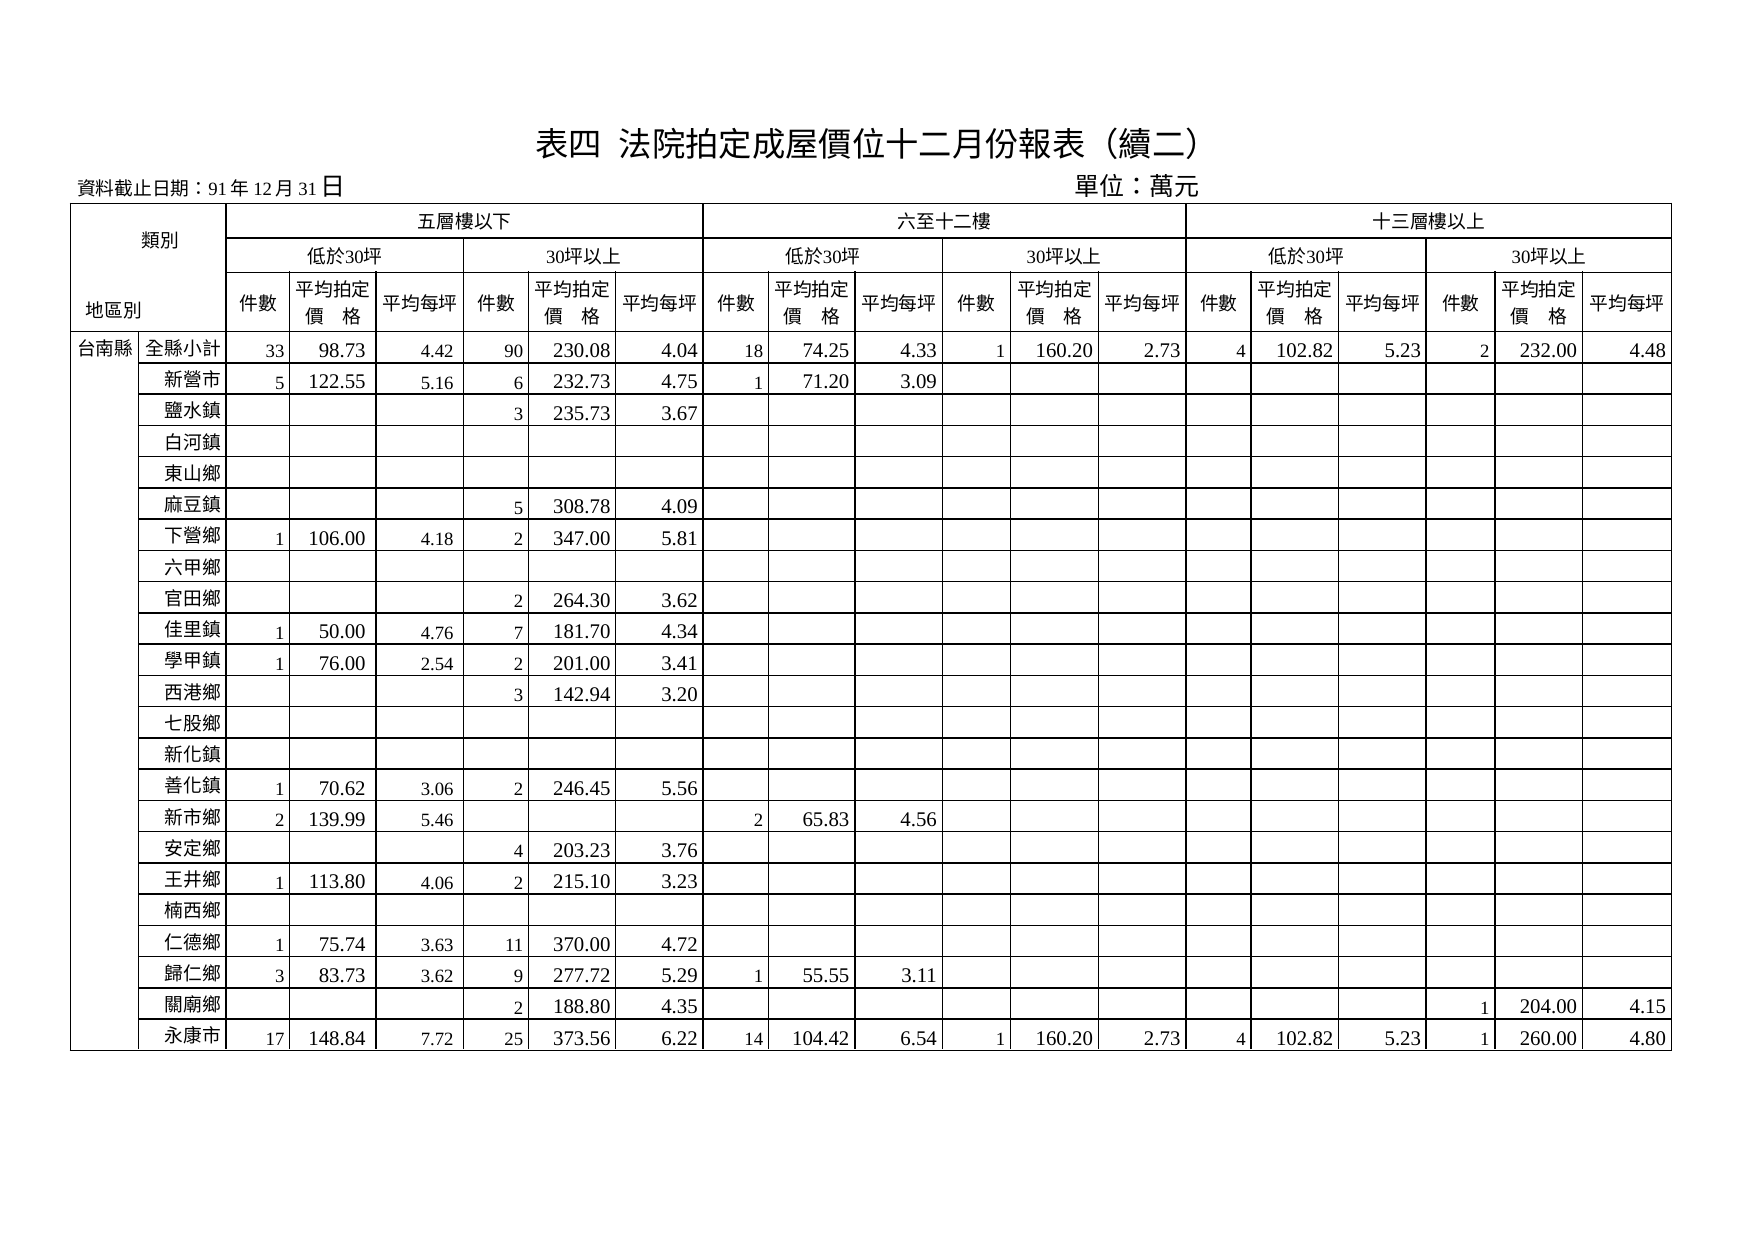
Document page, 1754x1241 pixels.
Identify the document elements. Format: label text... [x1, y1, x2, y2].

table_cell [227, 457, 289, 487]
table_cell [769, 770, 854, 799]
table_cell [377, 489, 463, 518]
table_cell 平均每坪 [616, 273, 702, 331]
table_cell 4.75 [616, 364, 702, 393]
table_cell 麻豆鎮 [139, 489, 225, 518]
table_cell 4.04 [616, 332, 702, 362]
table_cell [1252, 832, 1338, 862]
table_cell 4.33 [856, 332, 942, 362]
table_cell 關廟鄉 [139, 989, 225, 1018]
table_cell [1011, 676, 1098, 706]
table_cell [769, 551, 854, 581]
table_cell [1011, 926, 1098, 956]
table_cell [1099, 489, 1185, 518]
table_cell [704, 551, 768, 581]
table_cell 76.00 [290, 645, 375, 674]
table_cell 3 [464, 676, 528, 706]
table_cell 71.20 [769, 364, 854, 393]
table_cell [1427, 832, 1494, 862]
table_cell [704, 457, 768, 487]
table_cell [529, 426, 615, 456]
table_cell [769, 895, 854, 924]
table_cell [1339, 551, 1425, 581]
table_cell 9 [464, 957, 528, 987]
table_cell [71, 550, 138, 581]
table_cell [290, 707, 375, 737]
table_cell [943, 801, 1010, 831]
table_cell [464, 739, 528, 768]
table_cell [1496, 426, 1582, 456]
table_cell [769, 426, 854, 456]
table_cell 新化鎮 [139, 739, 225, 768]
table_cell [616, 739, 702, 768]
table_cell [1427, 707, 1494, 737]
table_cell [1339, 832, 1425, 862]
table_cell [529, 895, 615, 924]
table_cell [1339, 645, 1425, 674]
table_cell [1187, 957, 1250, 987]
table_cell [71, 925, 138, 956]
table_cell [290, 426, 375, 456]
table_cell [71, 956, 138, 987]
table_cell 低於30坪 [1187, 239, 1425, 271]
table_cell 台南縣 [71, 332, 138, 362]
table_cell 75.74 [290, 926, 375, 956]
table_cell [71, 893, 138, 924]
table_cell 平均每坪 [856, 273, 942, 331]
table_cell 2 [704, 801, 768, 831]
table_cell [769, 864, 854, 893]
table_cell [704, 676, 768, 706]
table_cell 33 [227, 332, 289, 362]
table_cell [943, 426, 1010, 456]
table_cell 25 [464, 1020, 528, 1049]
table_cell [1099, 645, 1185, 674]
table_cell [1011, 457, 1098, 487]
table_cell [71, 768, 138, 799]
table_cell [856, 864, 942, 893]
table_cell [1583, 582, 1671, 612]
table_cell 65.83 [769, 801, 854, 831]
table_cell 4.06 [377, 864, 463, 893]
table_cell [1011, 426, 1098, 456]
table_cell [1187, 801, 1250, 831]
table_cell 白河鎮 [139, 426, 225, 456]
table_cell 2 [464, 864, 528, 893]
table_cell 永康市 [139, 1020, 225, 1049]
table_cell [1496, 520, 1582, 549]
table_cell [227, 832, 289, 862]
table_cell 2 [464, 520, 528, 549]
table_cell [856, 707, 942, 737]
table_cell [704, 832, 768, 862]
table_cell [616, 551, 702, 581]
table_header 六至十二樓 [704, 204, 1185, 237]
table_cell [1099, 801, 1185, 831]
table_cell 低於30坪 [227, 239, 463, 271]
table_cell [377, 707, 463, 737]
table_cell 230.08 [529, 332, 615, 362]
table_cell 5 [227, 364, 289, 393]
table_cell [1496, 864, 1582, 893]
table_cell [1187, 770, 1250, 799]
table_cell 308.78 [529, 489, 615, 518]
table_cell [1099, 614, 1185, 643]
table_cell 下營鄉 [139, 520, 225, 549]
table_cell 203.23 [529, 832, 615, 862]
table_cell [1011, 489, 1098, 518]
table_cell [1496, 614, 1582, 643]
table_cell 4 [464, 832, 528, 862]
table_cell [616, 895, 702, 924]
table_cell [1427, 457, 1494, 487]
table_cell [1427, 614, 1494, 643]
table_cell 1 [227, 770, 289, 799]
table_cell [704, 739, 768, 768]
table_cell [856, 832, 942, 862]
table_cell 平均拍定價 格 [1011, 273, 1098, 331]
table_cell 188.80 [529, 989, 615, 1018]
table_cell [71, 581, 138, 612]
table_cell [769, 520, 854, 549]
table_cell [1011, 364, 1098, 393]
table_cell [1339, 739, 1425, 768]
table_cell [1427, 801, 1494, 831]
table_cell [769, 645, 854, 674]
table_cell [1339, 989, 1425, 1018]
table_cell [1427, 957, 1494, 987]
table_cell [529, 739, 615, 768]
table_cell [1583, 614, 1671, 643]
table_cell [377, 832, 463, 862]
table_cell [290, 489, 375, 518]
table_cell [1583, 832, 1671, 862]
table_cell [1339, 957, 1425, 987]
table_cell [1427, 645, 1494, 674]
table_cell [704, 989, 768, 1018]
table_cell [1187, 926, 1250, 956]
table_cell 74.25 [769, 332, 854, 362]
table_cell [377, 582, 463, 612]
table_cell [1099, 957, 1185, 987]
table_cell [769, 926, 854, 956]
table_cell [1187, 614, 1250, 643]
table_cell [464, 895, 528, 924]
table_cell [1099, 582, 1185, 612]
table_cell [71, 800, 138, 831]
table_cell [616, 457, 702, 487]
table_cell [769, 395, 854, 424]
table_cell [1339, 489, 1425, 518]
table_cell [704, 426, 768, 456]
table_cell [769, 676, 854, 706]
table_cell 373.56 [529, 1020, 615, 1049]
table_cell [1339, 926, 1425, 956]
table_cell [1187, 739, 1250, 768]
table_cell 善化鎮 [139, 770, 225, 799]
table_cell [943, 895, 1010, 924]
table_cell [943, 457, 1010, 487]
table_cell [71, 362, 138, 393]
table_cell [1427, 520, 1494, 549]
table_cell [1187, 895, 1250, 924]
table_cell [704, 520, 768, 549]
table_cell [1252, 426, 1338, 456]
table_cell 235.73 [529, 395, 615, 424]
table_cell [943, 707, 1010, 737]
table_cell [1011, 614, 1098, 643]
table_cell [71, 706, 138, 737]
table_cell [1496, 395, 1582, 424]
table_cell [769, 614, 854, 643]
table_cell [1252, 895, 1338, 924]
table_cell [1187, 707, 1250, 737]
table_cell [1583, 739, 1671, 768]
table_cell 西港鄉 [139, 676, 225, 706]
table_cell [227, 676, 289, 706]
table_cell 4.15 [1583, 989, 1671, 1018]
table_cell [856, 614, 942, 643]
table_cell [71, 862, 138, 893]
table_cell 平均每坪 [1099, 273, 1185, 331]
table_cell [1011, 895, 1098, 924]
table_cell [1187, 832, 1250, 862]
table_cell [1252, 770, 1338, 799]
table_cell [943, 739, 1010, 768]
table_cell [1011, 770, 1098, 799]
table_cell [71, 643, 138, 674]
table_cell 347.00 [529, 520, 615, 549]
table_cell 90 [464, 332, 528, 362]
table_cell 2.73 [1099, 1020, 1185, 1049]
table_cell 160.20 [1011, 1020, 1098, 1049]
table_cell 232.00 [1496, 332, 1582, 362]
table_cell [377, 895, 463, 924]
table_cell [1099, 364, 1185, 393]
table_cell 17 [227, 1020, 289, 1049]
table_cell 3.20 [616, 676, 702, 706]
table_cell [1187, 520, 1250, 549]
table_cell [943, 676, 1010, 706]
table_cell 264.30 [529, 582, 615, 612]
table_cell 1 [1427, 1020, 1494, 1049]
table_cell 4.42 [377, 332, 463, 362]
table_cell 鹽水鎮 [139, 395, 225, 424]
table_cell [529, 707, 615, 737]
table_cell [1339, 676, 1425, 706]
table_cell [1583, 364, 1671, 393]
table_cell [1496, 489, 1582, 518]
table_cell [71, 612, 138, 643]
table_cell 七股鄉 [139, 707, 225, 737]
table_cell [1339, 707, 1425, 737]
table_cell [704, 489, 768, 518]
table_cell [1099, 676, 1185, 706]
table_cell [1252, 989, 1338, 1018]
table_cell 件數 [943, 273, 1010, 331]
table_cell 新市鄉 [139, 801, 225, 831]
table_cell 3.09 [856, 364, 942, 393]
table_cell [1252, 707, 1338, 737]
table_cell 1 [227, 645, 289, 674]
table_cell [1252, 520, 1338, 549]
table_cell [290, 739, 375, 768]
table_cell [227, 739, 289, 768]
table_cell 232.73 [529, 364, 615, 393]
table_cell 160.20 [1011, 332, 1098, 362]
table_cell [704, 864, 768, 893]
table_cell [943, 614, 1010, 643]
table_cell [464, 707, 528, 737]
table_cell [1099, 989, 1185, 1018]
table_cell [290, 551, 375, 581]
table_cell 7.72 [377, 1020, 463, 1049]
table_cell [529, 457, 615, 487]
table_cell [1252, 645, 1338, 674]
table_cell [377, 395, 463, 424]
table_cell 件數 [1187, 273, 1250, 331]
table_cell 83.73 [290, 957, 375, 987]
table_cell [1427, 864, 1494, 893]
table_cell 5.16 [377, 364, 463, 393]
table_cell [1583, 957, 1671, 987]
table_cell [290, 832, 375, 862]
table_cell [704, 707, 768, 737]
table_cell 王井鄉 [139, 864, 225, 893]
table_cell 件數 [227, 273, 289, 331]
table_cell 2 [1427, 332, 1494, 362]
table_cell 平均拍定價 格 [1496, 273, 1582, 331]
table_cell 181.70 [529, 614, 615, 643]
table_cell 3 [464, 395, 528, 424]
table_cell [1187, 364, 1250, 393]
table_cell 仁德鄉 [139, 926, 225, 956]
table_cell [1252, 676, 1338, 706]
table_cell [1496, 957, 1582, 987]
table_cell 4.48 [1583, 332, 1671, 362]
table_cell [856, 395, 942, 424]
table_cell 平均拍定價 格 [769, 273, 854, 331]
table_cell [377, 457, 463, 487]
table_cell [1011, 520, 1098, 549]
table_cell 3.63 [377, 926, 463, 956]
table_cell [529, 551, 615, 581]
table_cell 201.00 [529, 645, 615, 674]
table_cell [1427, 926, 1494, 956]
table_cell 30坪以上 [464, 239, 702, 271]
table_cell 平均每坪 [1583, 273, 1671, 331]
table_cell 50.00 [290, 614, 375, 643]
table_cell [1252, 926, 1338, 956]
table_cell [1252, 551, 1338, 581]
table_cell 215.10 [529, 864, 615, 893]
table_cell 4.56 [856, 801, 942, 831]
table_cell 2.54 [377, 645, 463, 674]
table_cell [1583, 926, 1671, 956]
table_cell [227, 707, 289, 737]
table_cell [227, 582, 289, 612]
table_cell [1339, 582, 1425, 612]
table_cell 2 [464, 989, 528, 1018]
table_cell [1011, 957, 1098, 987]
table_cell [616, 707, 702, 737]
table_cell [1583, 864, 1671, 893]
table_cell [1011, 582, 1098, 612]
table_cell [1496, 707, 1582, 737]
table_cell [704, 926, 768, 956]
table_cell [1187, 582, 1250, 612]
table_cell [1427, 739, 1494, 768]
table_cell 平均拍定價 格 [529, 273, 615, 331]
table_cell [1427, 551, 1494, 581]
table_cell [943, 770, 1010, 799]
table_cell 55.55 [769, 957, 854, 987]
table_cell [769, 739, 854, 768]
table_cell [943, 364, 1010, 393]
table_cell [1011, 801, 1098, 831]
table_cell [856, 645, 942, 674]
table_cell [1427, 395, 1494, 424]
table_cell [943, 957, 1010, 987]
table_cell 4.34 [616, 614, 702, 643]
table_cell [1339, 457, 1425, 487]
table_cell [1427, 895, 1494, 924]
table_cell 5.29 [616, 957, 702, 987]
table_cell [856, 457, 942, 487]
table_cell [1187, 676, 1250, 706]
table_cell [943, 864, 1010, 893]
table_cell [856, 489, 942, 518]
table_cell [769, 989, 854, 1018]
table_cell 104.42 [769, 1020, 854, 1049]
table_cell 六甲鄉 [139, 551, 225, 581]
table_header 類別 地區別 [71, 204, 225, 331]
table_cell 148.84 [290, 1020, 375, 1049]
table_cell [769, 832, 854, 862]
table_cell 2 [464, 645, 528, 674]
table_cell [1099, 457, 1185, 487]
table_cell 30坪以上 [943, 239, 1185, 271]
table_cell [1252, 739, 1338, 768]
table_cell [943, 645, 1010, 674]
table_cell 佳里鎮 [139, 614, 225, 643]
table_cell [71, 518, 138, 549]
table_cell [1099, 770, 1185, 799]
table_cell [1099, 426, 1185, 456]
text 資料截止日期：91年12月31日 單位：萬元 [77, 166, 1677, 203]
table_cell 5.81 [616, 520, 702, 549]
table_cell 1 [943, 332, 1010, 362]
table_cell 370.00 [529, 926, 615, 956]
table_cell [1339, 770, 1425, 799]
table_cell [227, 895, 289, 924]
table_cell [704, 582, 768, 612]
table_cell [464, 426, 528, 456]
table_cell 3.62 [377, 957, 463, 987]
table_cell [1496, 926, 1582, 956]
table_cell [943, 832, 1010, 862]
table_cell [1496, 832, 1582, 862]
table_cell [769, 707, 854, 737]
table_cell [1427, 582, 1494, 612]
table_cell [1252, 801, 1338, 831]
table_cell [1339, 520, 1425, 549]
table_cell [769, 457, 854, 487]
table_cell 3.11 [856, 957, 942, 987]
table_cell [1496, 676, 1582, 706]
table_cell [1011, 832, 1098, 862]
table_cell 東山鄉 [139, 457, 225, 487]
table_cell 1 [227, 926, 289, 956]
table_cell [377, 676, 463, 706]
table_cell 歸仁鄉 [139, 957, 225, 987]
table_cell 113.80 [290, 864, 375, 893]
table_cell 5.23 [1339, 332, 1425, 362]
table_cell 學甲鎮 [139, 645, 225, 674]
table_cell [1187, 489, 1250, 518]
table_cell [1583, 426, 1671, 456]
table_cell [1339, 426, 1425, 456]
table_cell [1099, 551, 1185, 581]
table_cell [1427, 364, 1494, 393]
table_cell [704, 645, 768, 674]
table_cell [1496, 364, 1582, 393]
table_cell 5.23 [1339, 1020, 1425, 1049]
table_cell [943, 926, 1010, 956]
table_cell [1583, 551, 1671, 581]
table_cell 4.35 [616, 989, 702, 1018]
table_cell [1187, 395, 1250, 424]
table_cell 102.82 [1252, 1020, 1338, 1049]
table_cell 3.23 [616, 864, 702, 893]
table_cell [943, 582, 1010, 612]
table_cell 4.76 [377, 614, 463, 643]
table_cell [1187, 551, 1250, 581]
table_cell [856, 426, 942, 456]
table_cell [1339, 614, 1425, 643]
table_cell 2 [464, 582, 528, 612]
table_cell 3.76 [616, 832, 702, 862]
table_cell 204.00 [1496, 989, 1582, 1018]
table_cell 1 [227, 520, 289, 549]
table_cell [227, 989, 289, 1018]
table_cell 5.46 [377, 801, 463, 831]
table_cell 1 [1427, 989, 1494, 1018]
table_cell [1427, 770, 1494, 799]
table_cell [943, 551, 1010, 581]
table_cell 142.94 [529, 676, 615, 706]
table_cell [1099, 707, 1185, 737]
table_cell 5.56 [616, 770, 702, 799]
table_cell [856, 582, 942, 612]
table_cell [943, 395, 1010, 424]
table_cell [290, 676, 375, 706]
table_cell [1187, 457, 1250, 487]
table_cell [1496, 895, 1582, 924]
table_cell [1187, 426, 1250, 456]
table_cell [227, 489, 289, 518]
table_cell 1 [704, 957, 768, 987]
table_cell 平均拍定價 格 [290, 273, 375, 331]
table_cell [71, 1018, 138, 1049]
table_cell [616, 801, 702, 831]
table_cell [1496, 582, 1582, 612]
table_cell [1583, 489, 1671, 518]
table_cell [1099, 926, 1185, 956]
table_cell [377, 551, 463, 581]
table_cell [464, 457, 528, 487]
table_cell [71, 456, 138, 487]
table_cell [1252, 614, 1338, 643]
table_cell [1011, 989, 1098, 1018]
table_cell [71, 831, 138, 862]
table_cell [1583, 707, 1671, 737]
table_cell [290, 989, 375, 1018]
table_cell 新營市 [139, 364, 225, 393]
table_cell 6.22 [616, 1020, 702, 1049]
table_cell [1099, 520, 1185, 549]
table_cell [943, 489, 1010, 518]
table_cell [1099, 895, 1185, 924]
table_cell [71, 425, 138, 456]
table_cell 7 [464, 614, 528, 643]
table_cell 277.72 [529, 957, 615, 987]
table_cell [704, 614, 768, 643]
table_cell [856, 739, 942, 768]
table_cell [1252, 582, 1338, 612]
table_cell 平均每坪 [377, 273, 463, 331]
table_cell 2.73 [1099, 332, 1185, 362]
table_cell [1099, 832, 1185, 862]
table_cell [1252, 957, 1338, 987]
table_cell 30坪以上 [1427, 239, 1671, 271]
table_cell [856, 989, 942, 1018]
table_cell [377, 426, 463, 456]
table_cell [1496, 739, 1582, 768]
table_cell 70.62 [290, 770, 375, 799]
table_cell [1339, 895, 1425, 924]
table_cell [1011, 864, 1098, 893]
table_cell 4 [1187, 1020, 1250, 1049]
table_cell [1339, 364, 1425, 393]
table_cell [377, 989, 463, 1018]
table_cell [1011, 739, 1098, 768]
table_cell [1583, 395, 1671, 424]
table_cell 3.62 [616, 582, 702, 612]
table_cell 件數 [464, 273, 528, 331]
table_cell [856, 770, 942, 799]
table_cell [1187, 645, 1250, 674]
table_cell [1583, 895, 1671, 924]
table_cell [1339, 801, 1425, 831]
table_cell [290, 395, 375, 424]
table_cell [1496, 645, 1582, 674]
table_cell [1252, 864, 1338, 893]
table_cell [769, 582, 854, 612]
table_cell 低於30坪 [704, 239, 942, 271]
table_cell 6.54 [856, 1020, 942, 1049]
table_cell [856, 520, 942, 549]
table_cell [290, 895, 375, 924]
table_cell [1252, 395, 1338, 424]
table_cell [1099, 395, 1185, 424]
table_cell [529, 801, 615, 831]
table_cell 3 [227, 957, 289, 987]
table_cell [1099, 864, 1185, 893]
table_cell 6 [464, 364, 528, 393]
table_cell [1187, 864, 1250, 893]
table_cell 4.09 [616, 489, 702, 518]
table_cell 102.82 [1252, 332, 1338, 362]
table_cell 106.00 [290, 520, 375, 549]
table_cell [1583, 676, 1671, 706]
table_cell [1583, 520, 1671, 549]
table_cell 5 [464, 489, 528, 518]
table_cell [290, 457, 375, 487]
table_cell [856, 551, 942, 581]
table_cell [290, 582, 375, 612]
table_cell [1583, 770, 1671, 799]
table_cell [1583, 457, 1671, 487]
table_cell [1011, 707, 1098, 737]
table_cell [227, 426, 289, 456]
table_cell 3.67 [616, 395, 702, 424]
table_cell 11 [464, 926, 528, 956]
table_cell 18 [704, 332, 768, 362]
table_cell [71, 737, 138, 768]
table_cell [1496, 770, 1582, 799]
table_cell [616, 426, 702, 456]
table_cell 246.45 [529, 770, 615, 799]
table_cell [1011, 395, 1098, 424]
table_cell [1496, 801, 1582, 831]
table_cell 平均每坪 [1339, 273, 1425, 331]
table_cell 全縣小計 [139, 332, 225, 362]
table_cell [377, 739, 463, 768]
table_cell 14 [704, 1020, 768, 1049]
table_cell 件數 [1427, 273, 1494, 331]
table_cell [1011, 551, 1098, 581]
table_cell [1583, 801, 1671, 831]
table_cell 260.00 [1496, 1020, 1582, 1049]
table_cell [71, 487, 138, 518]
table_cell 1 [704, 364, 768, 393]
table_cell [1583, 645, 1671, 674]
table_cell [1252, 364, 1338, 393]
table_cell 122.55 [290, 364, 375, 393]
table_cell [856, 926, 942, 956]
table_cell [464, 801, 528, 831]
table_cell 98.73 [290, 332, 375, 362]
table_cell 1 [943, 1020, 1010, 1049]
table_cell [704, 770, 768, 799]
table_cell 4 [1187, 332, 1250, 362]
table_header 五層樓以下 [227, 204, 702, 237]
table_cell [1496, 457, 1582, 487]
table_cell [856, 895, 942, 924]
table_cell [943, 989, 1010, 1018]
table_cell 3.41 [616, 645, 702, 674]
table_cell [1339, 395, 1425, 424]
table_cell [704, 895, 768, 924]
table_cell [1339, 864, 1425, 893]
table_cell [227, 551, 289, 581]
table_cell [1252, 457, 1338, 487]
table_cell [227, 395, 289, 424]
table_cell 4.80 [1583, 1020, 1671, 1049]
table_cell 官田鄉 [139, 582, 225, 612]
table_cell [943, 520, 1010, 549]
table_cell [71, 987, 138, 1018]
table_cell [1252, 489, 1338, 518]
table_header 十三層樓以上 [1187, 204, 1671, 237]
table_cell [856, 676, 942, 706]
table_cell [769, 489, 854, 518]
table_cell 2 [227, 801, 289, 831]
table_cell 3.06 [377, 770, 463, 799]
table_cell [1427, 676, 1494, 706]
table_cell [71, 393, 138, 424]
table_cell 平均拍定價 格 [1252, 273, 1338, 331]
table_cell 1 [227, 864, 289, 893]
table_cell 139.99 [290, 801, 375, 831]
table_cell 4.18 [377, 520, 463, 549]
table_cell [1099, 739, 1185, 768]
table_cell [1011, 645, 1098, 674]
table_cell 2 [464, 770, 528, 799]
text 表四 法院拍定成屋價位十二月份報表（續二） [77, 118, 1677, 166]
table_cell [1496, 551, 1582, 581]
table_cell [704, 395, 768, 424]
table_cell 1 [227, 614, 289, 643]
table_cell [464, 551, 528, 581]
table_cell 安定鄉 [139, 832, 225, 862]
table_cell 楠西鄉 [139, 895, 225, 924]
table_cell [1187, 989, 1250, 1018]
table_cell [1427, 426, 1494, 456]
table_cell 4.72 [616, 926, 702, 956]
table_cell [71, 675, 138, 706]
table_cell 件數 [704, 273, 768, 331]
table_cell [1427, 489, 1494, 518]
